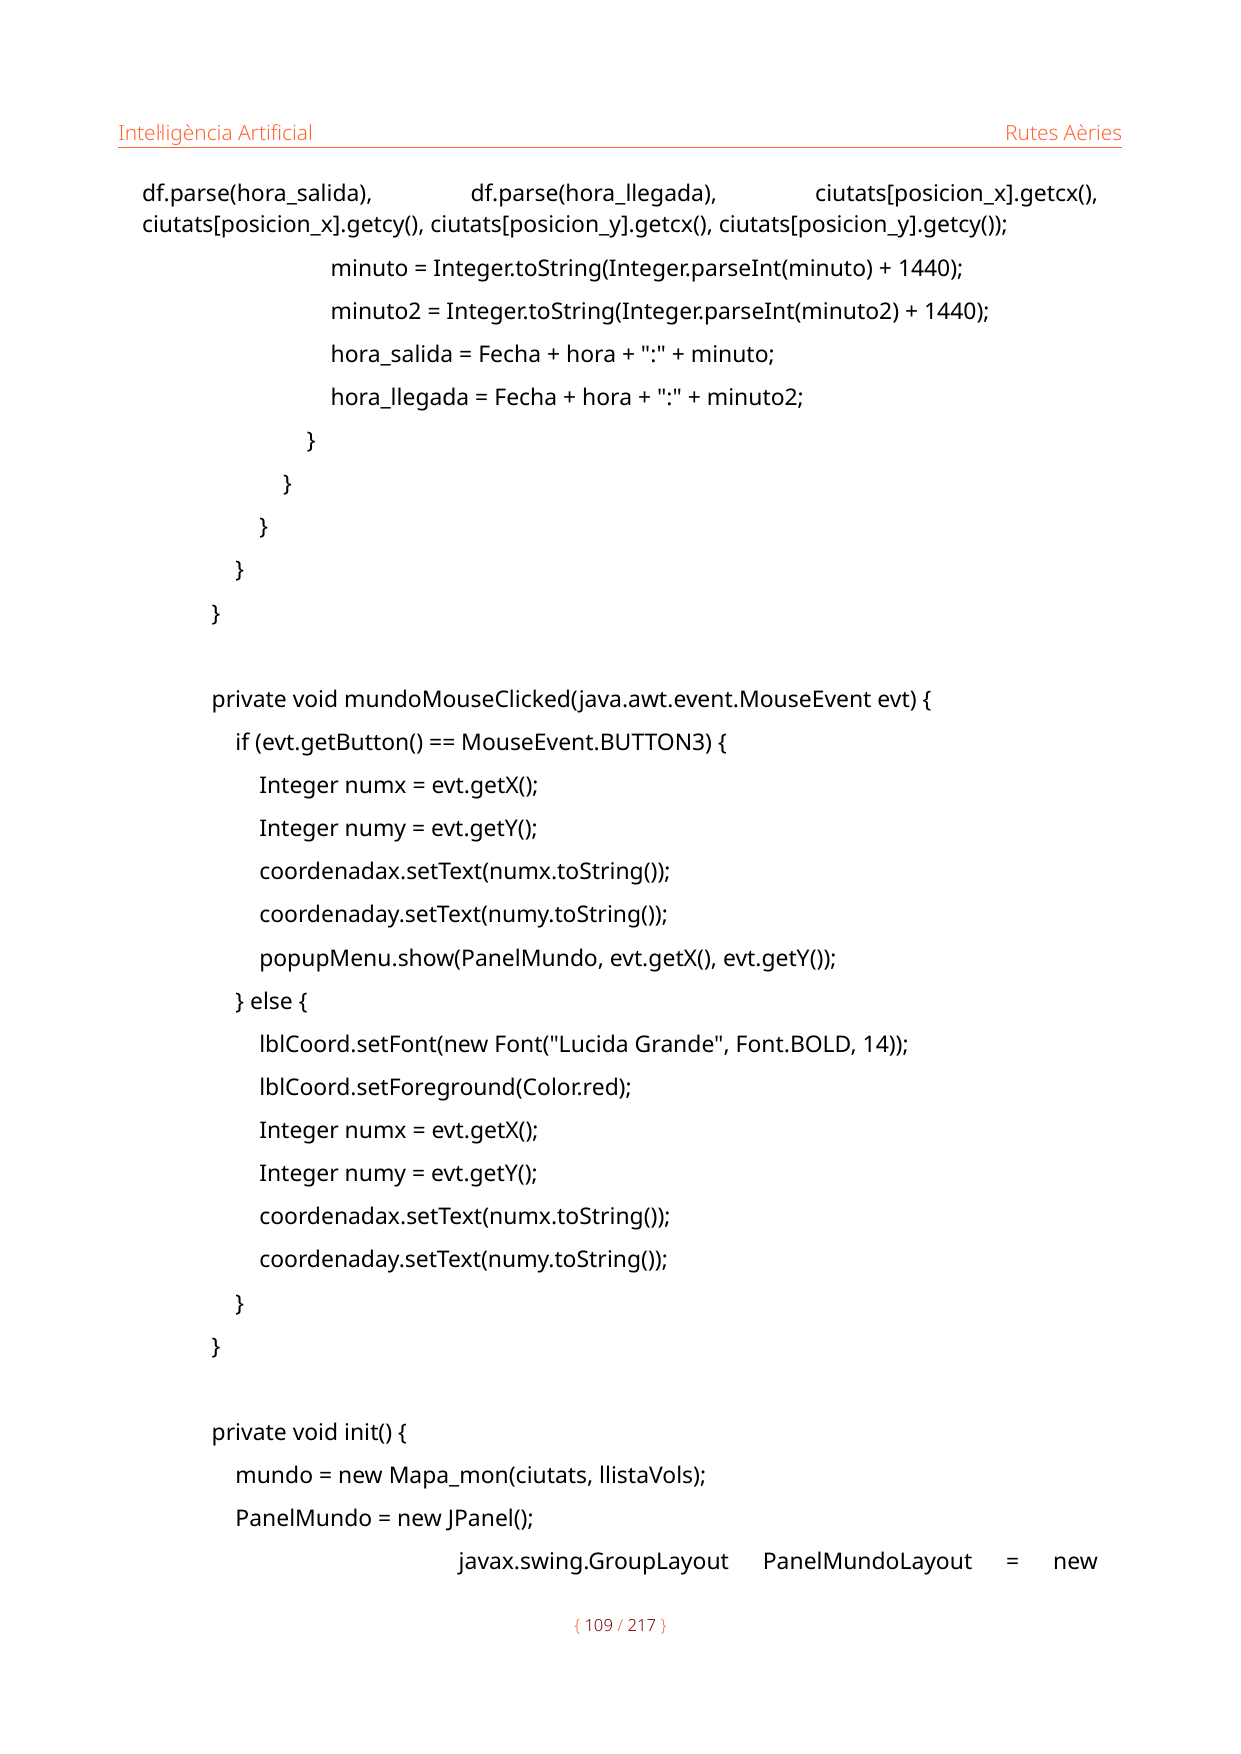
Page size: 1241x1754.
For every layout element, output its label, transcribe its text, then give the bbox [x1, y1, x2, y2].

text Integer numy = evt.getY(); [142, 1157, 1098, 1188]
text hora_llegada = Fecha + hora + ":" + minuto2; [142, 381, 1098, 412]
text mundo = new Mapa_mon(ciutats, llistaVols); [142, 1459, 1098, 1490]
text PanelMundo = new JPanel(); [142, 1502, 1098, 1533]
text } [142, 596, 1098, 628]
text lblCoord.setForeground(Color.red); [142, 1071, 1098, 1102]
text minuto2 = Integer.toString(Integer.parseInt(minuto2) + 1440); [142, 294, 1098, 326]
text lblCoord.setFont(new Font("Lucida Grande", Font.BOLD, 14)); [142, 1028, 1098, 1059]
text } else { [142, 984, 1098, 1016]
text hora_salida = Fecha + hora + ":" + minuto; [142, 338, 1098, 369]
text } [142, 1286, 1098, 1318]
text coordenadax.setText(numx.toString()); [142, 1200, 1098, 1231]
text minuto = Integer.toString(Integer.parseInt(minuto) + 1440); [142, 251, 1098, 283]
text if (evt.getButton() == MouseEvent.BUTTON3) { [142, 726, 1098, 757]
text df.parse(hora_salida), df.parse(hora_llegada), ciutats[posicion_x].getcx(), ciutats[posicion_x].getcy(), ciutats[posicion_y].getcx(), ciutats[posicion_y].getcy()); [142, 177, 1098, 239]
text Integer numx = evt.getX(); [142, 1114, 1098, 1145]
text coordenaday.setText(numy.toString()); [142, 1243, 1098, 1274]
text javax.swing.GroupLayout PanelMundoLayout = new [142, 1545, 1098, 1576]
text coordenaday.setText(numy.toString()); [142, 898, 1098, 929]
text } [142, 1329, 1098, 1361]
text } [142, 510, 1098, 541]
text popupMenu.show(PanelMundo, evt.getX(), evt.getY()); [142, 941, 1098, 973]
text Integer numy = evt.getY(); [142, 812, 1098, 843]
text Integer numx = evt.getX(); [142, 769, 1098, 800]
text private void init() { [142, 1416, 1098, 1447]
text } [142, 553, 1098, 584]
text } [142, 424, 1098, 455]
text coordenadax.setText(numx.toString()); [142, 855, 1098, 886]
text private void mundoMouseClicked(java.awt.event.MouseEvent evt) { [142, 683, 1098, 714]
text } [142, 467, 1098, 498]
